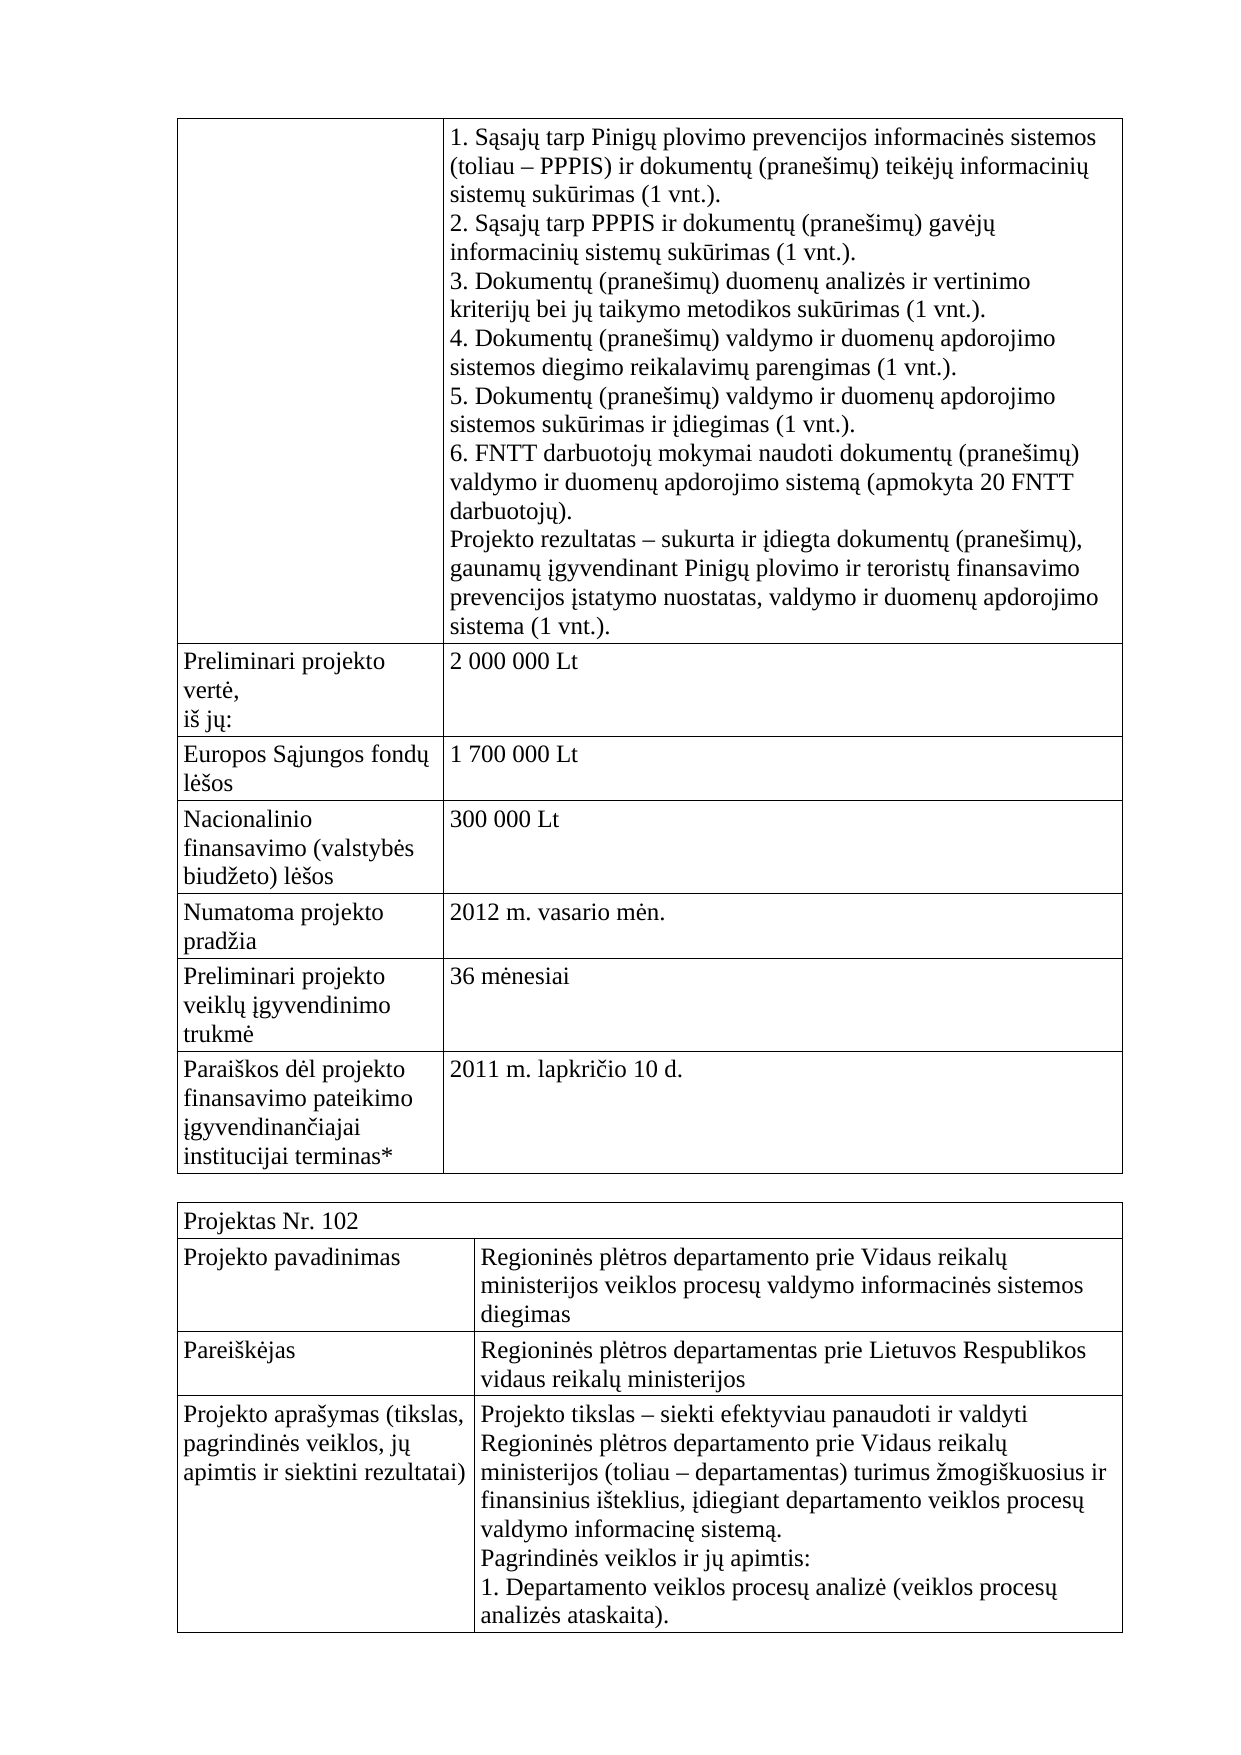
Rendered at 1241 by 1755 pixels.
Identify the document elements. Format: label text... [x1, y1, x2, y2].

table_cell Regioninės plėtros departamento prie Vidaus reikalų ministerijos veiklos procesų valdymo informacinės sistemos diegimas [475, 1239, 1122, 1331]
table_cell 2012 m. vasario mėn. [444, 894, 1122, 957]
table_cell Regioninės plėtros departamentas prie Lietuvos Respublikos vidaus reikalų ministerijos [475, 1332, 1122, 1395]
table_cell 1 700 000 Lt [444, 737, 1122, 800]
table_cell Europos Sąjungos fondų lėšos [178, 737, 443, 800]
table_cell 2 000 000 Lt [444, 644, 1122, 736]
table_cell Numatoma projekto pradžia [178, 894, 443, 957]
table_cell Pareiškėjas [178, 1332, 474, 1395]
table_cell Projekto pavadinimas [178, 1239, 474, 1331]
table_cell 1. Sąsajų tarp Pinigų plovimo prevencijos informacinės sistemos (toliau – PPPIS) ir dokumentų (pranešimų) teikėjų informacinių sistemų sukūrimas (1 vnt.). 2. Sąsajų tarp PPPIS ir dokumentų (pranešimų) gavėjų informacinių sistemų sukūrimas (1 vnt.). 3. Dokumentų (pranešimų) duomenų analizės ir vertinimo kriterijų bei jų taikymo metodikos sukūrimas (1 vnt.). 4. Dokumentų (pranešimų) valdymo ir duomenų apdorojimo sistemos diegimo reikalavimų parengimas (1 vnt.). 5. Dokumentų (pranešimų) valdymo ir duomenų apdorojimo sistemos sukūrimas ir įdiegimas (1 vnt.). 6. FNTT darbuotojų mokymai naudoti dokumentų (pranešimų) valdymo ir duomenų apdorojimo sistemą (apmokyta 20 FNTT darbuotojų). Projekto rezultatas – sukurta ir įdiegta dokumentų (pranešimų), gaunamų įgyvendinant Pinigų plovimo ir teroristų finansavimo prevencijos įstatymo nuostatas, valdymo ir duomenų apdorojimo sistema (1 vnt.). [444, 119, 1122, 642]
table_header Projektas Nr. 102 [178, 1203, 1122, 1238]
table_cell 300 000 Lt [444, 801, 1122, 893]
table_cell Paraiškos dėl projekto finansavimo pateikimo įgyvendinančiajai institucijai terminas* [178, 1052, 443, 1172]
table_cell Projekto tikslas – siekti efektyviau panaudoti ir valdyti Regioninės plėtros departamento prie Vidaus reikalų ministerijos (toliau – departamentas) turimus žmogiškuosius ir finansinius išteklius, įdiegiant departamento veiklos procesų valdymo informacinę sistemą. Pagrindinės veiklos ir jų apimtis: 1. Departamento veiklos procesų analizė (veiklos procesų analizės ataskaita). [475, 1396, 1122, 1632]
table_cell 2011 m. lapkričio 10 d. [444, 1052, 1122, 1172]
table_cell Projekto aprašymas (tikslas, pagrindinės veiklos, jų apimtis ir siektini rezultatai) [178, 1396, 474, 1632]
table_cell Preliminari projekto veiklų įgyvendinimo trukmė [178, 959, 443, 1051]
table_cell Preliminari projekto vertė, iš jų: [178, 644, 443, 736]
table_cell 36 mėnesiai [444, 959, 1122, 1051]
table_cell [178, 119, 443, 642]
table_cell Nacionalinio finansavimo (valstybės biudžeto) lėšos [178, 801, 443, 893]
